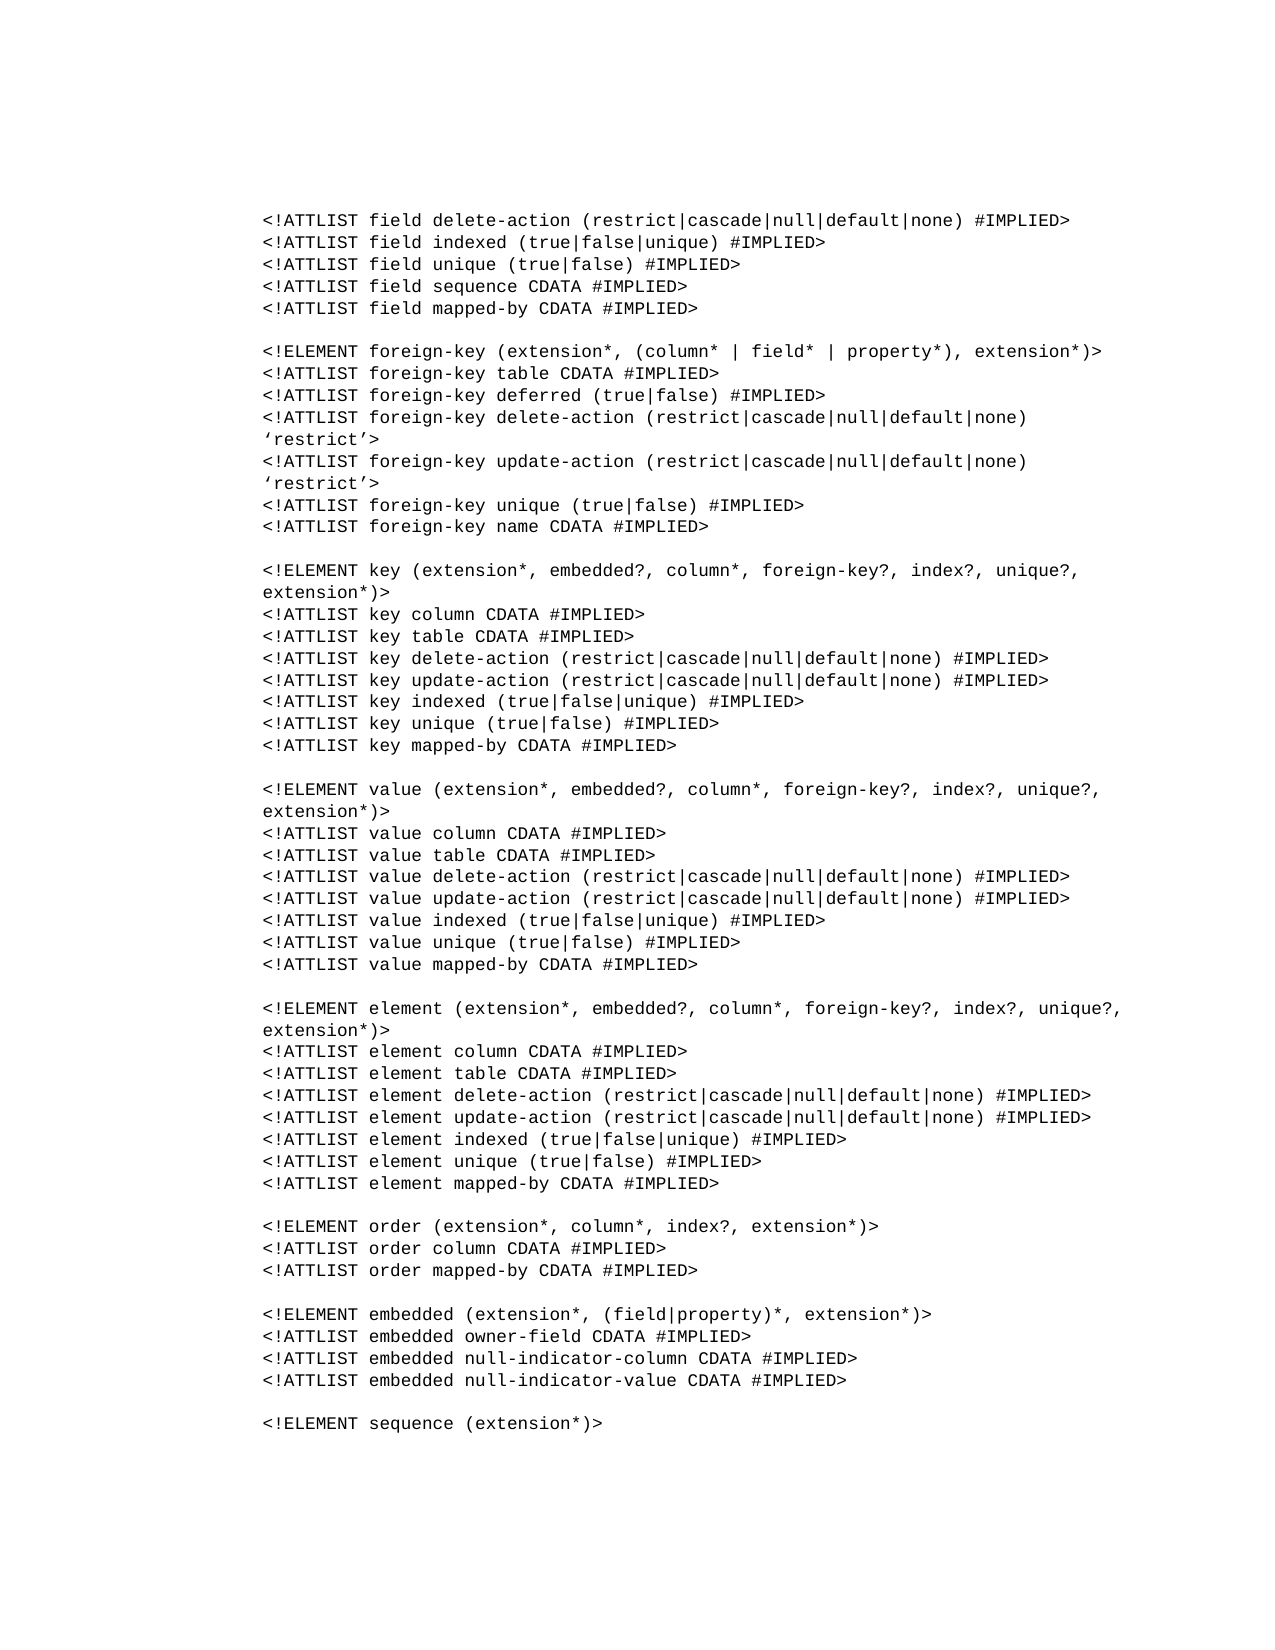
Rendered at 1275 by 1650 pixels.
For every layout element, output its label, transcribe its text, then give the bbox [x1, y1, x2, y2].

text <!ATTLIST key mapped-by CDATA #IMPLIED> [262, 735, 1125, 757]
text <!ELEMENT order (extension*, column*, index?, extension*)> [262, 1216, 1125, 1238]
text <!ATTLIST element unique (true|false) #IMPLIED> [262, 1151, 1125, 1172]
text <!ATTLIST key update-action (restrict|cascade|null|default|none) #IMPLIED> [262, 669, 1125, 691]
text <!ELEMENT key (extension*, embedded?, column*, foreign-key?, index?, unique?, extension*)> [262, 560, 1125, 604]
text <!ATTLIST value update-action (restrict|cascade|null|default|none) #IMPLIED> [262, 888, 1125, 910]
text <!ATTLIST foreign-key deferred (true|false) #IMPLIED> [262, 385, 1125, 407]
text <!ATTLIST foreign-key delete-action (restrict|cascade|null|default|none) ‘restrict’> [262, 407, 1125, 451]
text <!ELEMENT sequence (extension*)> [262, 1413, 1125, 1435]
text <!ATTLIST field mapped-by CDATA #IMPLIED> [262, 297, 1125, 319]
text <!ATTLIST element update-action (restrict|cascade|null|default|none) #IMPLIED> [262, 1107, 1125, 1129]
text <!ELEMENT foreign-key (extension*, (column* | field* | property*), extension*)> [262, 341, 1125, 363]
text <!ATTLIST element indexed (true|false|unique) #IMPLIED> [262, 1129, 1125, 1151]
text <!ATTLIST value table CDATA #IMPLIED> [262, 844, 1125, 866]
text <!ATTLIST key column CDATA #IMPLIED> [262, 604, 1125, 626]
text <!ATTLIST embedded null-indicator-value CDATA #IMPLIED> [262, 1369, 1125, 1391]
text <!ATTLIST element table CDATA #IMPLIED> [262, 1063, 1125, 1085]
text <!ELEMENT embedded (extension*, (field|property)*, extension*)> [262, 1304, 1125, 1326]
text <!ATTLIST foreign-key update-action (restrict|cascade|null|default|none) ‘restrict’> [262, 451, 1125, 494]
text <!ATTLIST foreign-key name CDATA #IMPLIED> [262, 516, 1125, 538]
text <!ATTLIST order column CDATA #IMPLIED> [262, 1238, 1125, 1260]
text <!ATTLIST field unique (true|false) #IMPLIED> [262, 254, 1125, 276]
text <!ATTLIST value delete-action (restrict|cascade|null|default|none) #IMPLIED> [262, 866, 1125, 888]
text <!ATTLIST foreign-key unique (true|false) #IMPLIED> [262, 494, 1125, 516]
text <!ATTLIST foreign-key table CDATA #IMPLIED> [262, 363, 1125, 385]
text <!ATTLIST field sequence CDATA #IMPLIED> [262, 276, 1125, 297]
text <!ELEMENT value (extension*, embedded?, column*, foreign-key?, index?, unique?, extension*)> [262, 779, 1125, 822]
text <!ATTLIST value mapped-by CDATA #IMPLIED> [262, 954, 1125, 976]
text <!ATTLIST embedded owner-field CDATA #IMPLIED> [262, 1326, 1125, 1347]
text <!ATTLIST key table CDATA #IMPLIED> [262, 626, 1125, 647]
text <!ATTLIST value indexed (true|false|unique) #IMPLIED> [262, 910, 1125, 932]
text <!ATTLIST key unique (true|false) #IMPLIED> [262, 713, 1125, 735]
text <!ATTLIST embedded null-indicator-column CDATA #IMPLIED> [262, 1347, 1125, 1369]
text <!ATTLIST element column CDATA #IMPLIED> [262, 1041, 1125, 1063]
text <!ATTLIST field indexed (true|false|unique) #IMPLIED> [262, 232, 1125, 254]
text <!ATTLIST field delete-action (restrict|cascade|null|default|none) #IMPLIED> [262, 210, 1125, 232]
text <!ATTLIST value column CDATA #IMPLIED> [262, 822, 1125, 844]
text <!ELEMENT element (extension*, embedded?, column*, foreign-key?, index?, unique?, extension*)> [262, 997, 1125, 1041]
text <!ATTLIST element mapped-by CDATA #IMPLIED> [262, 1172, 1125, 1194]
text <!ATTLIST key indexed (true|false|unique) #IMPLIED> [262, 691, 1125, 713]
text <!ATTLIST key delete-action (restrict|cascade|null|default|none) #IMPLIED> [262, 647, 1125, 669]
text <!ATTLIST value unique (true|false) #IMPLIED> [262, 932, 1125, 954]
text <!ATTLIST element delete-action (restrict|cascade|null|default|none) #IMPLIED> [262, 1085, 1125, 1107]
text <!ATTLIST order mapped-by CDATA #IMPLIED> [262, 1260, 1125, 1282]
